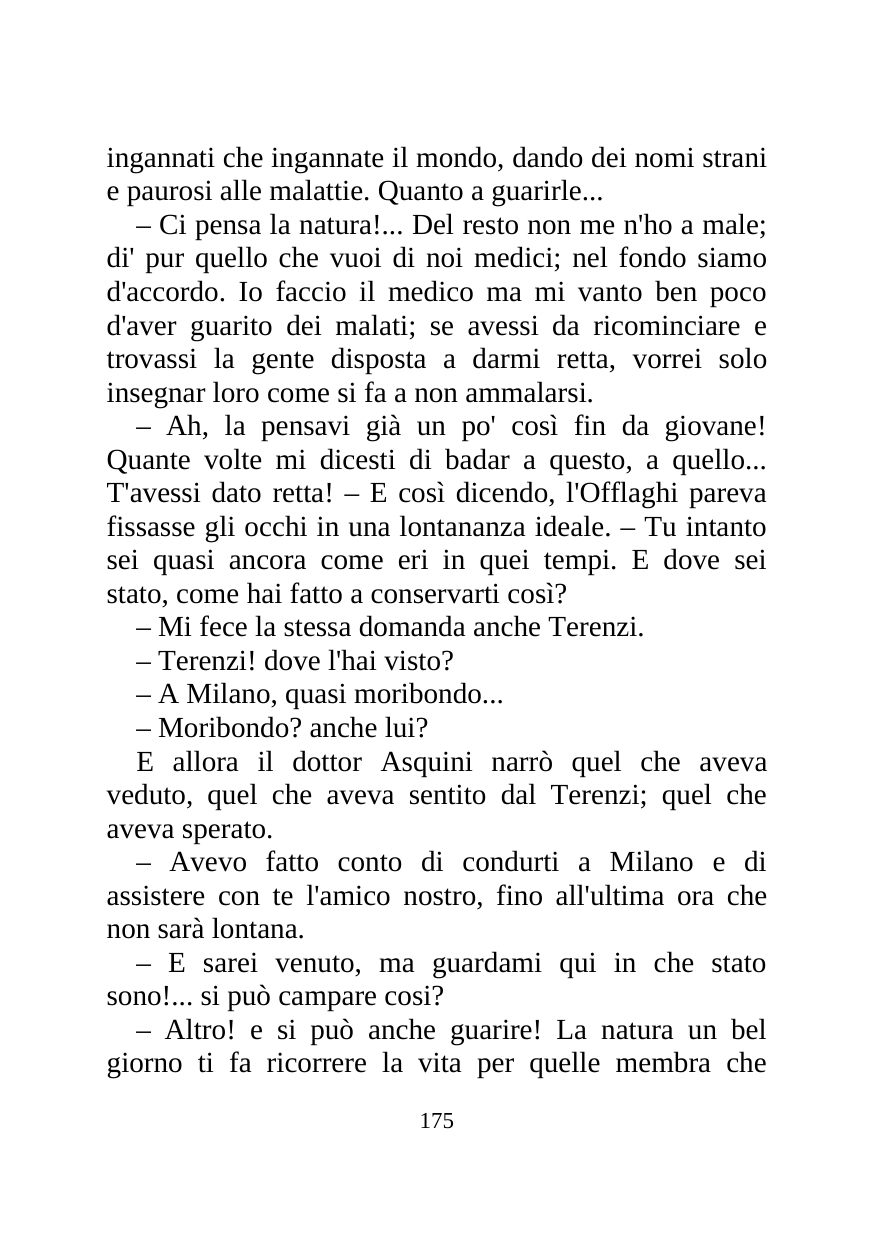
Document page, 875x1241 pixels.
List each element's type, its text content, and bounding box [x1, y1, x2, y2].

text – Ci pensa la natura!... Del resto non me n'ho a male; di' pur quello che vuoi di noi medici; nel fondo siamo d'accordo. Io faccio il medico ma mi vanto ben poco d'aver guarito dei malati; se avessi da ricominciare e trovassi la gente disposta a darmi retta, vorrei solo insegnar loro come si fa a non ammalarsi. [106, 207, 768, 408]
text – E sarei venuto, ma guardami qui in che stato sono!... si può campare cosi? [106, 945, 768, 1012]
text – Avevo fatto conto di condurti a Milano e di assistere con te l'amico nostro, fino all'ultima ora che non sarà lontana. [106, 844, 768, 945]
text – Terenzi! dove l'hai visto? [106, 643, 768, 677]
text – Altro! e si può anche guarire! La natura un bel giorno ti fa ricorrere la vita per quelle membra che [106, 1012, 768, 1079]
text – Moribondo? anche lui? [106, 710, 768, 744]
text – A Milano, quasi moribondo... [106, 677, 768, 710]
text – Mi fece la stessa domanda anche Terenzi. [106, 609, 768, 643]
text E allora il dottor Asquini narrò quel che aveva veduto, quel che aveva sentito dal Terenzi; quel che aveva sperato. [106, 744, 768, 844]
text ingannati che ingannate il mondo, dando dei nomi strani e paurosi alle malattie. Quanto a guarirle... [106, 140, 768, 207]
text – Ah, la pensavi già un po' così fin da giovane! Quante volte mi dicesti di badar a questo, a quello... T'avessi dato retta! – E così dicendo, l'Offlaghi pareva fissasse gli occhi in una lontananza ideale. – Tu intanto sei quasi ancora come eri in quei tempi. E dove sei stato, come hai fatto a conservarti così? [106, 408, 768, 609]
